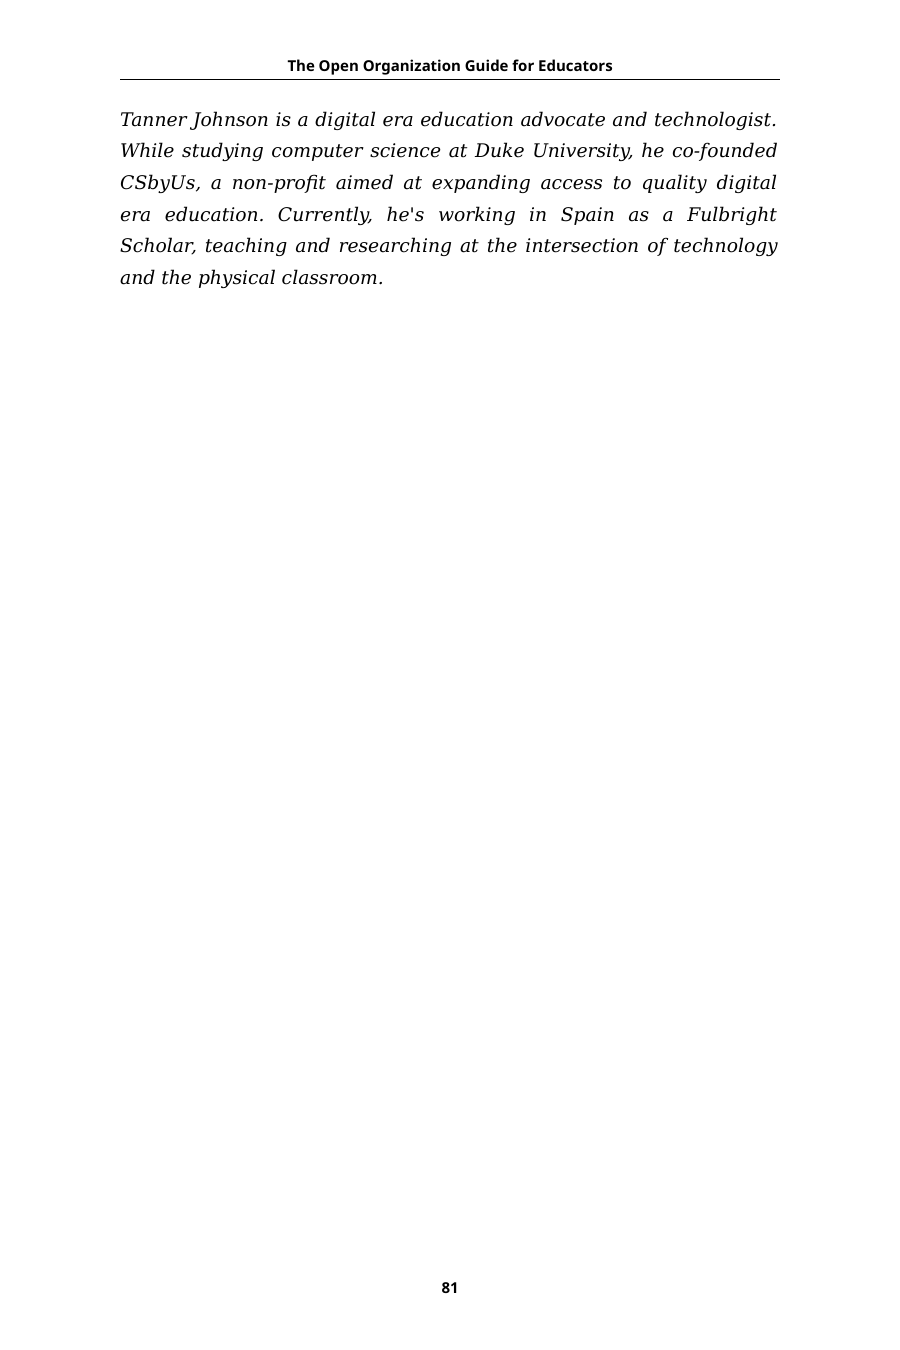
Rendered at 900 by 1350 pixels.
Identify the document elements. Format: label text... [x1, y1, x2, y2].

text Tanner Johnson is a digital era education advocate and technologist. While studying computer science at Duke University, he co-founded CSbyUs, a non-profit aimed at expanding access to quality digital era education. Currently, he's working in Spain as a Fulbright Scholar, teaching and researching at the intersection of technology and the physical classroom. [120, 109, 780, 289]
